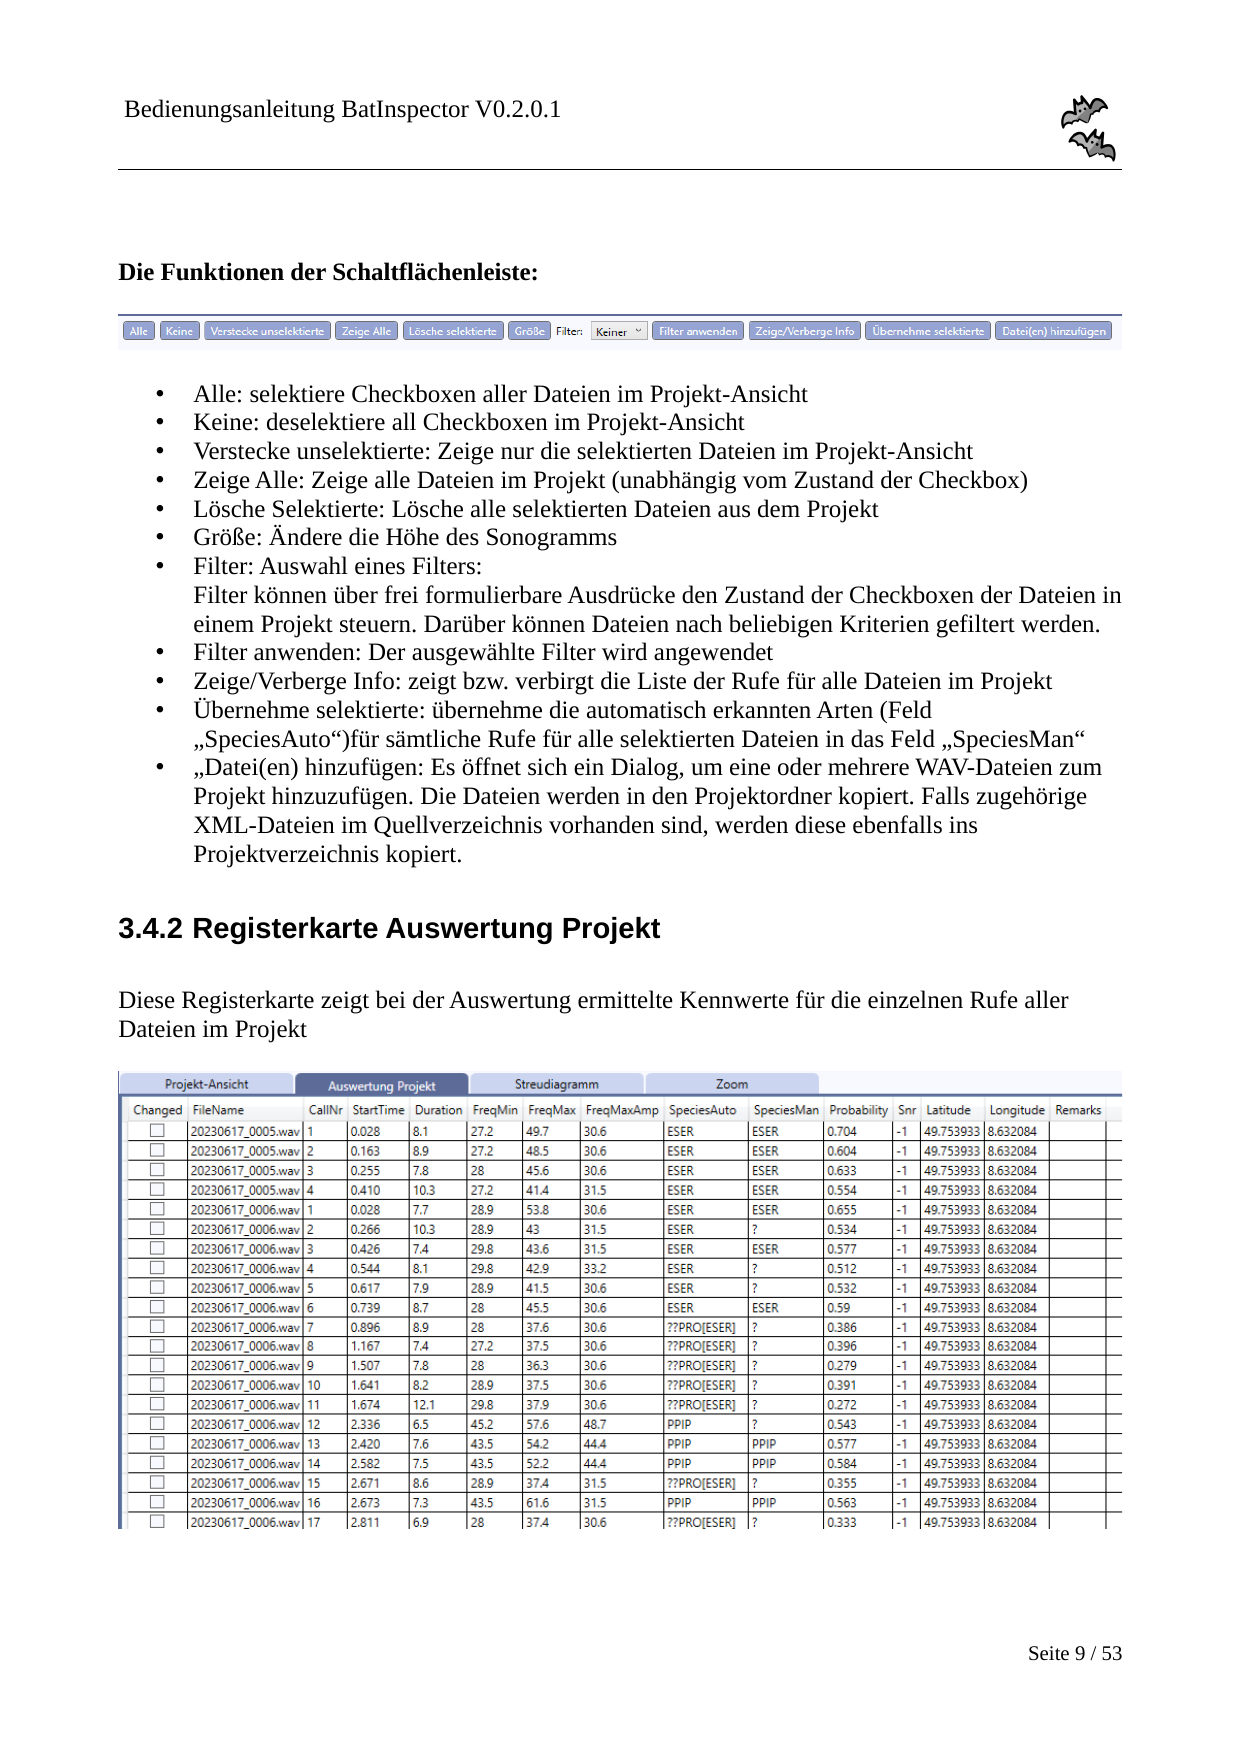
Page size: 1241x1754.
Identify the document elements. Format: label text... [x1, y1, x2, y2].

list Filter: Auswahl eines Filters: Filter können über frei formulierbare Ausdrücke den Zustand der Checkboxen der Dateien in einem Projekt steuern. Darüber können Dateien nach beliebigen Kriterien gefiltert werden. [156, 551, 1122, 637]
list Übernehme selektierte: übernehme die automatisch erkannten Arten (Feld „SpeciesAuto“)für sämtliche Rufe für alle selektierten Dateien in das Feld „SpeciesMan“ [156, 695, 1122, 752]
list Größe: Ändere die Höhe des Sonogramms [156, 522, 1122, 551]
list „Datei(en) hinzufügen: Es öffnet sich ein Dialog, um eine oder mehrere WAV-Dateien zum Projekt hinzuzufügen. Die Dateien werden in den Projektordner kopiert. Falls zugehörige XML-Dateien im Quellverzeichnis vorhanden sind, werden diese ebenfalls ins Projektverzeichnis kopiert. [156, 752, 1122, 867]
picture [118, 1071, 1123, 1529]
text Diese Registerkarte zeigt bei der Auswertung ermittelte Kennwerte für die einzelnen Rufe aller Dateien im Projekt [118, 986, 1122, 1043]
picture [118, 314, 1123, 350]
list Keine: deselektiere all Checkboxen im Projekt-Ansicht [156, 407, 1122, 436]
list Zeige Alle: Zeige alle Dateien im Projekt (unabhängig vom Zustand der Checkbox) [156, 465, 1122, 494]
picture [1057, 95, 1120, 162]
list Alle: selektiere Checkboxen aller Dateien im Projekt-Ansicht [156, 379, 1122, 407]
list Lösche Selektierte: Lösche alle selektierten Dateien aus dem Projekt [156, 494, 1122, 522]
text Die Funktionen der Schaltflächenleiste: [118, 257, 1122, 286]
list Zeige/Verberge Info: zeigt bzw. verbirgt die Liste der Rufe für alle Dateien im Projekt [156, 666, 1122, 695]
subtitle Registerkarte Auswertung Projekt [118, 911, 1122, 944]
list Filter anwenden: Der ausgewählte Filter wird angewendet [156, 637, 1122, 666]
list Verstecke unselektierte: Zeige nur die selektierten Dateien im Projekt-Ansicht [156, 436, 1122, 465]
